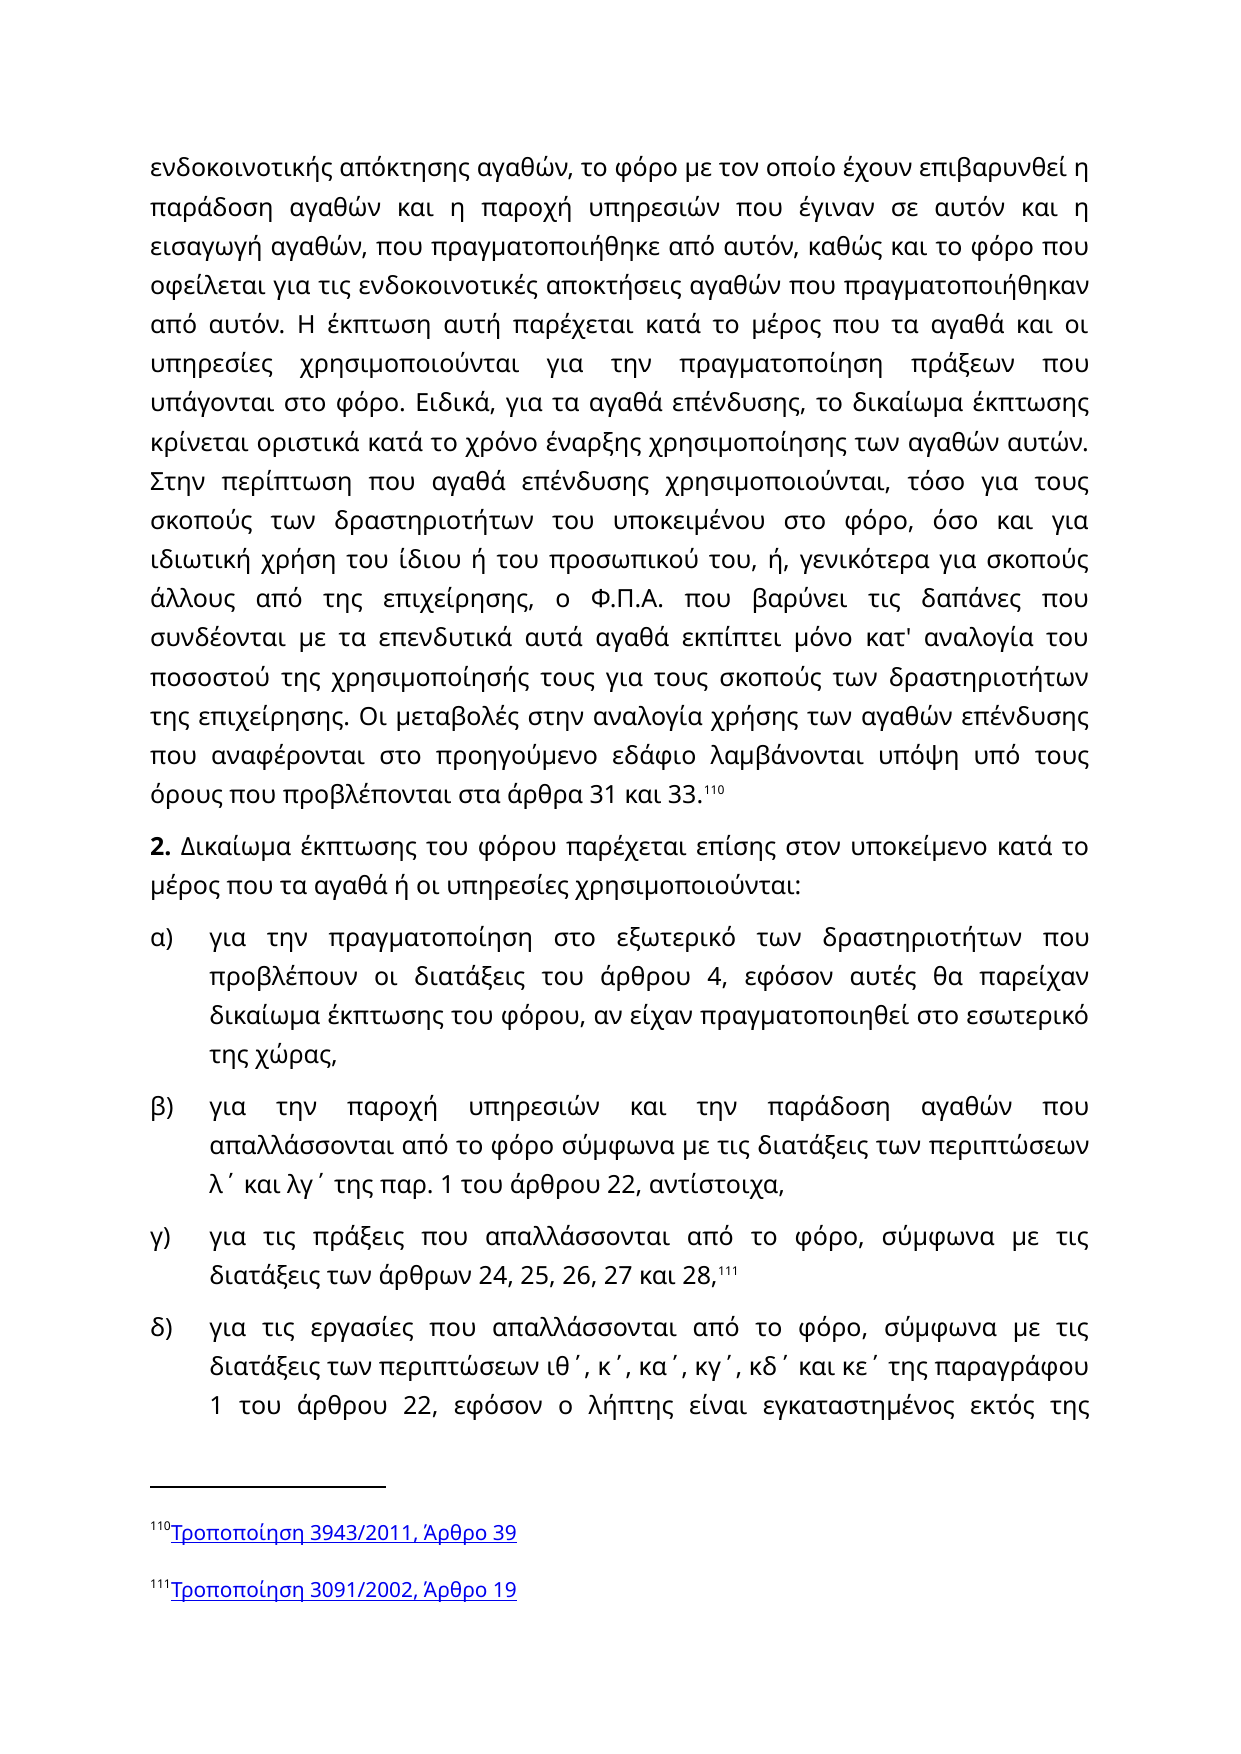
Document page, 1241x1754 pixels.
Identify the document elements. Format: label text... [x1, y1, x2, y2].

text ενδοκοινοτικής απόκτησης αγαθών, το φόρο με τον οποίο έχουν επιβαρυνθεί η παράδοση αγαθών και η παροχή υπηρεσιών που έγιναν σε αυτόν και η εισαγωγή αγαθών, που πραγματοποιήθηκε από αυτόν, καθώς και το φόρο που οφείλεται για τις ενδοκοινοτικές αποκτήσεις αγαθών που πραγματοποιήθηκαν από αυτόν. Η έκπτωση αυτή παρέχεται κατά το μέρος που τα αγαθά και οι υπηρεσίες χρησιμοποιούνται για την πραγματοποίηση πράξεων που υπάγονται στο φόρο. Ειδικά, για τα αγαθά επένδυσης, το δικαίωμα έκπτωσης κρίνεται οριστικά κατά το χρόνο έναρξης χρησιμοποίησης των αγαθών αυτών. Στην περίπτωση που αγαθά επένδυσης χρησιμοποιούνται, τόσο για τους σκοπούς των δραστηριοτήτων του υποκειμένου στο φόρο, όσο και για ιδιωτική χρήση του ίδιου ή του προσωπικού του, ή, γενικότερα για σκοπούς άλλους από της επιχείρησης, ο Φ.Π.Α. που βαρύνει τις δαπάνες που συνδέονται με τα επενδυτικά αυτά αγαθά εκπίπτει μόνο κατ' αναλογία του ποσοστού της χρησιμοποίησής τους για τους σκοπούς των δραστηριοτήτων της επιχείρησης. Οι μεταβολές στην αναλογία χρήσης των αγαθών επένδυσης που αναφέρονται στο προηγούμενο εδάφιο λαμβάνονται υπόψη υπό τους όρους που προβλέπονται στα άρθρα 31 και 33. [150, 150, 1090, 811]
text Τροποποίηση 3091/2002, Άρθρο 19 [150, 1576, 1090, 1604]
list α) για την πραγματοποίηση στο εξωτερικό των δραστηριοτήτων που προβλέπουν οι διατάξεις του άρθρου 4, εφόσον αυτές θα παρείχαν δικαίωμα έκπτωσης του φόρου, αν είχαν πραγματοποιηθεί στο εσωτερικό της χώρας, [150, 919, 1090, 1071]
list δ) για τις εργασίες που απαλλάσσονται από το φόρο, σύμφωνα με τις διατάξεις των περιπτώσεων ιθ΄, κ΄, κα΄, κγ΄, κδ΄ και κε΄ της παραγράφου 1 του άρθρου 22, εφόσον ο λήπτης είναι εγκαταστημένος εκτός της [150, 1309, 1090, 1422]
list β) για την παροχή υπηρεσιών και την παράδοση αγαθών που απαλλάσσονται από το φόρο σύμφωνα με τις διατάξεις των περιπτώσεων λ΄ και λγ΄ της παρ. 1 του άρθρου 22, αντίστοιχα, [150, 1088, 1090, 1201]
list γ) για τις πράξεις που απαλλάσσονται από το φόρο, σύμφωνα με τις διατάξεις των άρθρων 24, 25, 26, 27 και 28, [150, 1218, 1090, 1292]
text Τροποποίηση 3943/2011, Άρθρο 39 [150, 1518, 1090, 1546]
text 2. Δικαίωμα έκπτωσης του φόρου παρέχεται επίσης στον υποκείμενο κατά το μέρος που τα αγαθά ή οι υπηρεσίες χρησιμοποιούνται: [150, 828, 1090, 902]
